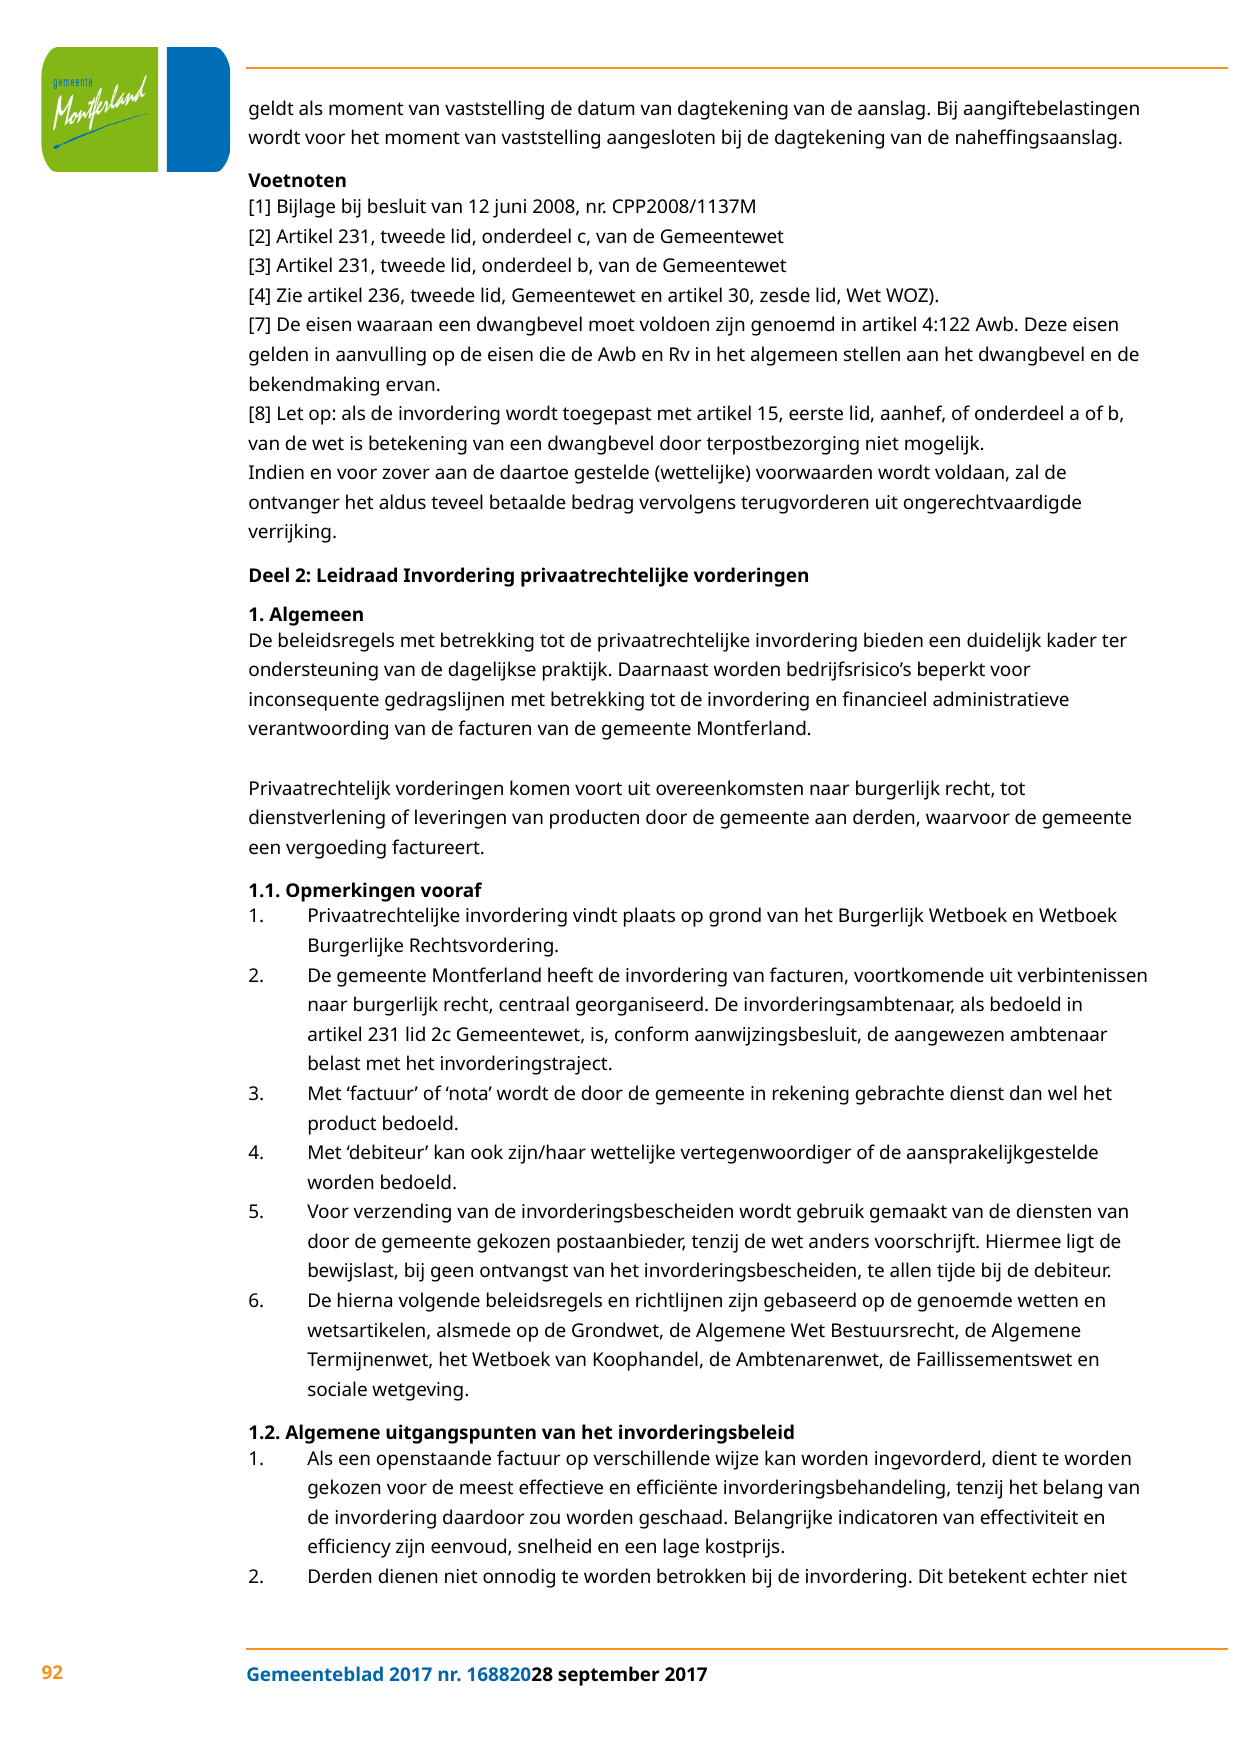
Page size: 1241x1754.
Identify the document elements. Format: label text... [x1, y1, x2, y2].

text 1. Algemeen [248, 601, 1152, 627]
text [8] Let op: als de invordering wordt toegepast met artikel 15, eerste lid, aanhef, of onderdeel a of b, van de wet is betekening van een dwangbevel door terpostbezorging niet mogelijk. [248, 400, 1152, 456]
picture [41, 47, 231, 172]
list Met ‘debiteur’ kan ook zijn/haar wettelijke vertegenwoordiger of de aansprakelijkgestelde worden bedoeld. [248, 1139, 1152, 1195]
list Met ‘factuur’ of ‘nota’ wordt de door de gemeente in rekening gebrachte dienst dan wel het product bedoeld. [248, 1080, 1152, 1136]
text Privaatrechtelijk vorderingen komen voort uit overeenkomsten naar burgerlijk recht, tot dienstverlening of leveringen van producten door de gemeente aan derden, waarvoor de gemeente een vergoeding factureert. [248, 775, 1152, 859]
text geldt als moment van vaststelling de datum van dagtekening van de aanslag. Bij aangiftebelastingen wordt voor het moment van vaststelling aangesloten bij de dagtekening van de naheffingsaanslag. [248, 95, 1152, 150]
text Voetnoten [248, 167, 1152, 193]
text [3] Artikel 231, tweede lid, onderdeel b, van de Gemeentewet [248, 252, 1152, 278]
text [4] Zie artikel 236, tweede lid, Gemeentewet en artikel 30, zesde lid, Wet WOZ). [248, 282, 1152, 308]
text [2] Artikel 231, tweede lid, onderdeel c, van de Gemeentewet [248, 223, 1152, 248]
list Voor verzending van de invorderingsbescheiden wordt gebruik gemaakt van de diensten van door de gemeente gekozen postaanbieder, tenzij de wet anders voorschrijft. Hiermee ligt de bewijslast, bij geen ontvangst van het invorderingsbescheiden, te allen tijde bij de debiteur. [248, 1198, 1152, 1283]
list Als een openstaande factuur op verschillende wijze kan worden ingevorderd, dient te worden gekozen voor de meest effectieve en efficiënte invorderingsbehandeling, tenzij het belang van de invordering daardoor zou worden geschaad. Belangrijke indicatoren van effectiviteit en efficiency zijn eenvoud, snelheid en een lage kostprijs. [248, 1445, 1152, 1559]
list De gemeente Montferland heeft de invordering van facturen, voortkomende uit verbintenissen naar burgerlijk recht, centraal georganiseerd. De invorderingsambtenaar, als bedoeld in artikel 231 lid 2c Gemeentewet, is, conform aanwijzingsbesluit, de aangewezen ambtenaar belast met het invorderingstraject. [248, 962, 1152, 1076]
text [1] Bijlage bij besluit van 12 juni 2008, nr. CPP2008/1137M [248, 193, 1152, 219]
list Derden dienen niet onnodig te worden betrokken bij de invordering. Dit betekent echter niet [248, 1563, 1152, 1589]
list De hierna volgende beleidsregels en richtlijnen zijn gebaseerd op de genoemde wetten en wetsartikelen, alsmede op de Grondwet, de Algemene Wet Bestuursrecht, de Algemene Termijnenwet, het Wetboek van Koophandel, de Ambtenarenwet, de Faillissementswet en sociale wetgeving. [248, 1287, 1152, 1402]
text De beleidsregels met betrekking tot de privaatrechtelijke invordering bieden een duidelijk kader ter ondersteuning van de dagelijkse praktijk. Daarnaast worden bedrijfsrisico’s beperkt voor inconsequente gedragslijnen met betrekking tot de invordering en financieel administratieve verantwoording van de facturen van de gemeente Montferland. [248, 627, 1152, 741]
text Indien en voor zover aan de daartoe gestelde (wettelijke) voorwaarden wordt voldaan, zal de ontvanger het aldus teveel betaalde bedrag vervolgens terugvorderen uit ongerechtvaardigde verrijking. [248, 459, 1152, 544]
text Deel 2: Leidraad Invordering privaatrechtelijke vorderingen [248, 562, 1152, 587]
text 1.2. Algemene uitgangspunten van het invorderingsbeleid [248, 1419, 1152, 1445]
text 1.1. Opmerkingen vooraf [248, 877, 1152, 903]
text [7] De eisen waaraan een dwangbevel moet voldoen zijn genoemd in artikel 4:122 Awb. Deze eisen gelden in aanvulling op de eisen die de Awb en Rv in het algemeen stellen aan het dwangbevel en de bekendmaking ervan. [248, 312, 1152, 396]
list Privaatrechtelijke invordering vindt plaats op grond van het Burgerlijk Wetboek en Wetboek Burgerlijke Rechtsvordering. [248, 903, 1152, 958]
